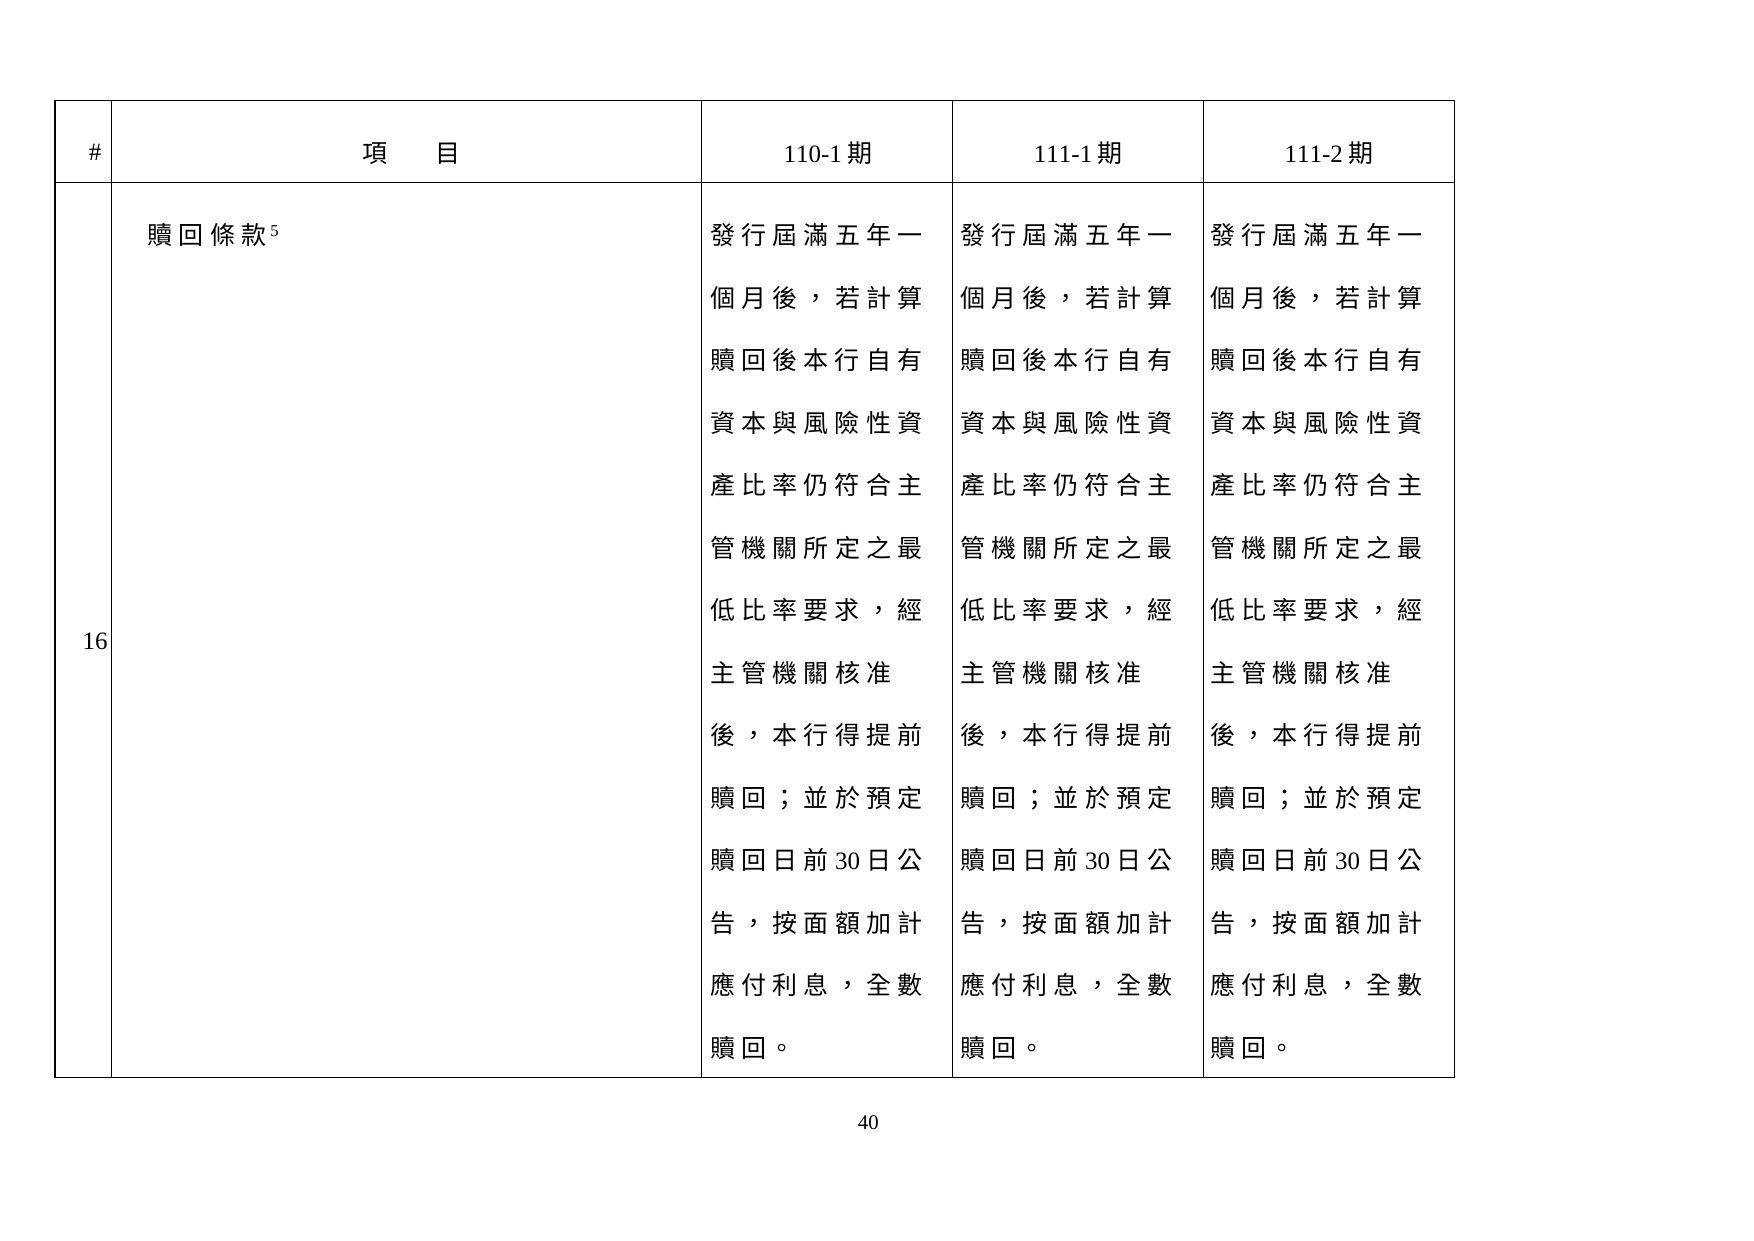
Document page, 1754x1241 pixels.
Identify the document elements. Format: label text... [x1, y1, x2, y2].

table_cell 贖回條款5 [112, 183, 701, 1077]
table_cell 發行屆滿五年一個月後，若計算贖回後本行自有資本與風險性資產比率仍符合主管機關所定之最低比率要求，經主管機關核准後，本行得提前贖回；並於預定贖回日前30日公告，按面額加計應付利息，全數贖回。 [702, 183, 952, 1077]
table_header 項 目 [112, 101, 701, 182]
table_header # [56, 101, 111, 182]
table_header 111-2期 [1204, 101, 1454, 182]
table_cell 發行屆滿五年一個月後，若計算贖回後本行自有資本與風險性資產比率仍符合主管機關所定之最低比率要求，經主管機關核准後，本行得提前贖回；並於預定贖回日前30日公告，按面額加計應付利息，全數贖回。 [953, 183, 1203, 1077]
table_header 111-1期 [953, 101, 1203, 182]
table_header 110-1期 [702, 101, 952, 182]
table_cell 16 [56, 183, 111, 1077]
table_cell 發行屆滿五年一個月後，若計算贖回後本行自有資本與風險性資產比率仍符合主管機關所定之最低比率要求，經主管機關核准後，本行得提前贖回；並於預定贖回日前30日公告，按面額加計應付利息，全數贖回。 [1204, 183, 1454, 1077]
